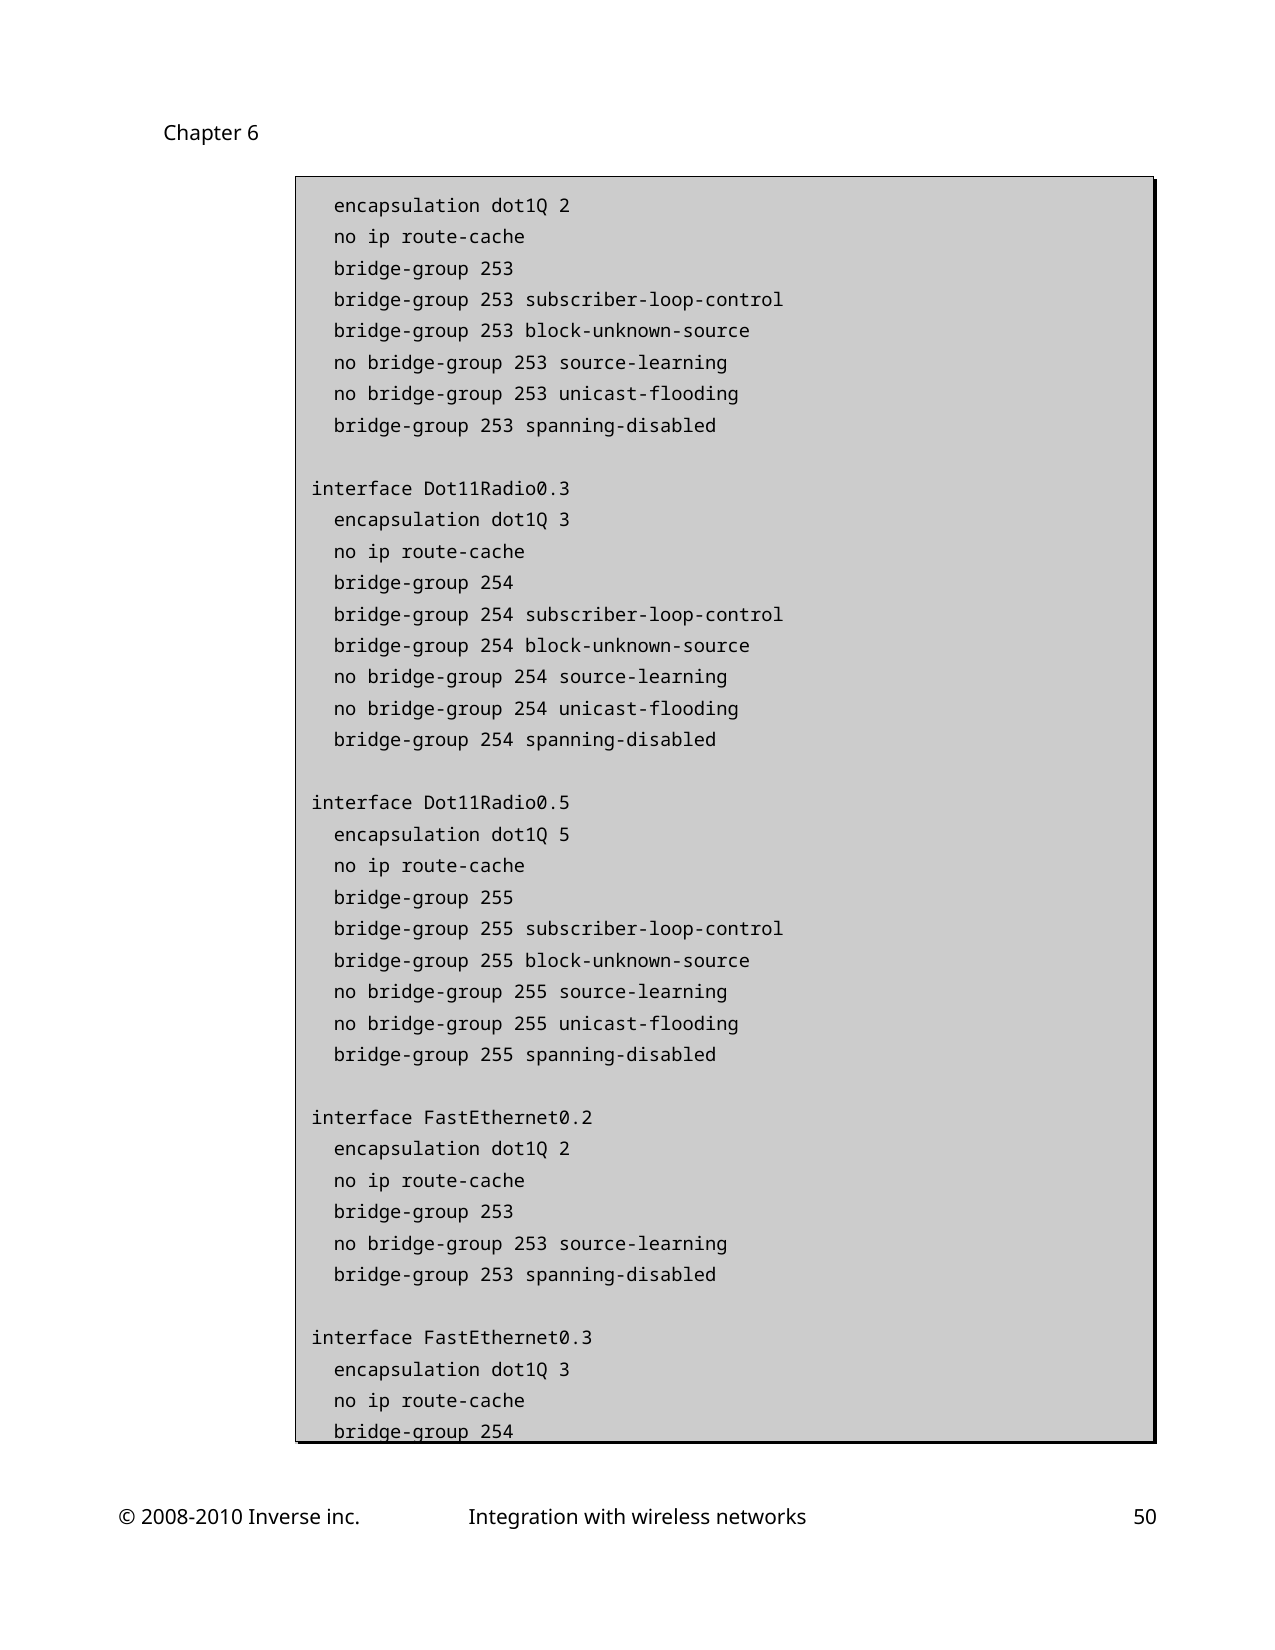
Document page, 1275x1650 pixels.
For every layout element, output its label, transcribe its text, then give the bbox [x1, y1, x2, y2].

text bridge-group 253 spanning-disabled [296, 396, 1153, 428]
text interface FastEthernet0.3 [296, 1308, 1153, 1340]
text no bridge-group 253 unicast-flooding [296, 365, 1153, 396]
text bridge-group 254 [296, 553, 1153, 585]
text bridge-group 253 subscriber-loop-control [296, 270, 1153, 302]
text no ip route-cache [296, 207, 1153, 239]
text bridge-group 254 spanning-disabled [296, 711, 1153, 742]
text no bridge-group 254 source-learning [296, 648, 1153, 679]
text bridge-group 253 [296, 239, 1153, 270]
text encapsulation dot1Q 3 [296, 491, 1153, 522]
text bridge-group 253 block-unknown-source [296, 302, 1153, 333]
text interface FastEthernet0.2 [296, 1088, 1153, 1120]
text bridge-group 254 subscriber-loop-control [296, 585, 1153, 616]
text bridge-group 253 [296, 1183, 1153, 1214]
text encapsulation dot1Q 2 [296, 177, 1153, 207]
text encapsulation dot1Q 2 [296, 1120, 1153, 1151]
text no bridge-group 253 source-learning [296, 1214, 1153, 1246]
text no ip route-cache [296, 837, 1153, 868]
text encapsulation dot1Q 5 [296, 805, 1153, 837]
text bridge-group 255 [296, 868, 1153, 899]
text bridge-group 253 spanning-disabled [296, 1246, 1153, 1277]
text bridge-group 255 block-unknown-source [296, 931, 1153, 962]
text bridge-group 255 subscriber-loop-control [296, 899, 1153, 931]
text bridge-group 254 [296, 1403, 1153, 1441]
text no ip route-cache [296, 1371, 1153, 1403]
text no bridge-group 255 unicast-flooding [296, 994, 1153, 1025]
text no bridge-group 254 unicast-flooding [296, 679, 1153, 711]
text no bridge-group 255 source-learning [296, 962, 1153, 994]
text interface Dot11Radio0.3 [296, 459, 1153, 491]
text interface Dot11Radio0.5 [296, 774, 1153, 805]
text no bridge-group 253 source-learning [296, 333, 1153, 365]
text no ip route-cache [296, 522, 1153, 553]
text encapsulation dot1Q 3 [296, 1340, 1153, 1371]
text no ip route-cache [296, 1151, 1153, 1183]
text bridge-group 254 block-unknown-source [296, 616, 1153, 648]
text bridge-group 255 spanning-disabled [296, 1025, 1153, 1057]
